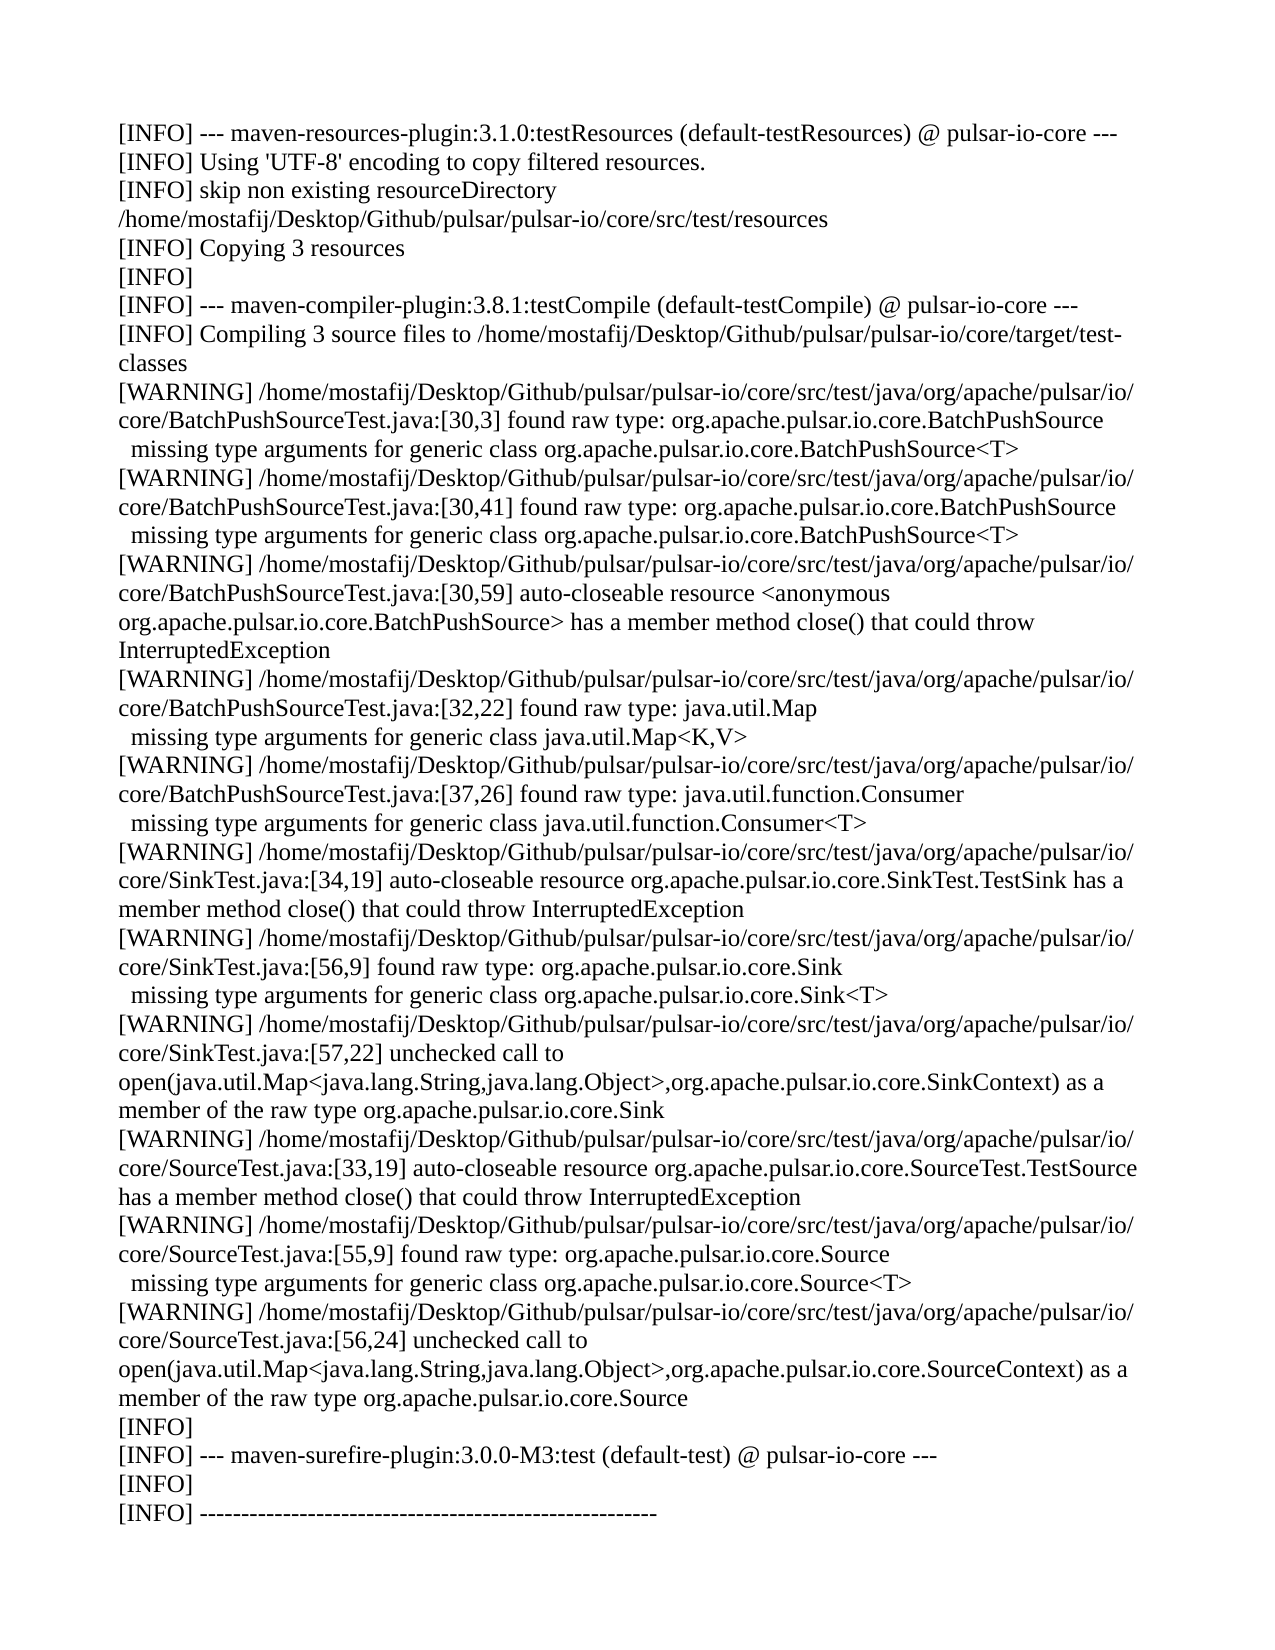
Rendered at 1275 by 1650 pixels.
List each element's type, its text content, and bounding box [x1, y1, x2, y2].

text missing type arguments for generic class org.apache.pulsar.io.core.BatchPushSource<T> [118, 521, 1157, 549]
text [WARNING] /home/mostafij/Desktop/Github/pulsar/pulsar-io/core/src/test/java/org/apache/pulsar/io/core/SinkTest.java:[56,9] found raw type: org.apache.pulsar.io.core.Sink [118, 923, 1157, 981]
text [WARNING] /home/mostafij/Desktop/Github/pulsar/pulsar-io/core/src/test/java/org/apache/pulsar/io/core/SourceTest.java:[55,9] found raw type: org.apache.pulsar.io.core.Source [118, 1211, 1157, 1268]
text [WARNING] /home/mostafij/Desktop/Github/pulsar/pulsar-io/core/src/test/java/org/apache/pulsar/io/core/BatchPushSourceTest.java:[30,3] found raw type: org.apache.pulsar.io.core.BatchPushSource [118, 377, 1157, 434]
text [INFO] [118, 262, 1157, 291]
text [WARNING] /home/mostafij/Desktop/Github/pulsar/pulsar-io/core/src/test/java/org/apache/pulsar/io/core/SourceTest.java:[33,19] auto-closeable resource org.apache.pulsar.io.core.SourceTest.TestSource has a member method close() that could throw InterruptedException [118, 1124, 1157, 1211]
text [WARNING] /home/mostafij/Desktop/Github/pulsar/pulsar-io/core/src/test/java/org/apache/pulsar/io/core/BatchPushSourceTest.java:[30,59] auto-closeable resource <anonymous org.apache.pulsar.io.core.BatchPushSource> has a member method close() that could throw InterruptedException [118, 549, 1157, 664]
text [WARNING] /home/mostafij/Desktop/Github/pulsar/pulsar-io/core/src/test/java/org/apache/pulsar/io/core/SinkTest.java:[57,22] unchecked call to open(java.util.Map<java.lang.String,java.lang.Object>,org.apache.pulsar.io.core.SinkContext) as a member of the raw type org.apache.pulsar.io.core.Sink [118, 1009, 1157, 1124]
text [INFO] skip non existing resourceDirectory /home/mostafij/Desktop/Github/pulsar/pulsar-io/core/src/test/resources [118, 176, 1157, 233]
text [WARNING] /home/mostafij/Desktop/Github/pulsar/pulsar-io/core/src/test/java/org/apache/pulsar/io/core/BatchPushSourceTest.java:[30,41] found raw type: org.apache.pulsar.io.core.BatchPushSource [118, 463, 1157, 521]
text [WARNING] /home/mostafij/Desktop/Github/pulsar/pulsar-io/core/src/test/java/org/apache/pulsar/io/core/SourceTest.java:[56,24] unchecked call to open(java.util.Map<java.lang.String,java.lang.Object>,org.apache.pulsar.io.core.SourceContext) as a member of the raw type org.apache.pulsar.io.core.Source [118, 1297, 1157, 1412]
text [WARNING] /home/mostafij/Desktop/Github/pulsar/pulsar-io/core/src/test/java/org/apache/pulsar/io/core/SinkTest.java:[34,19] auto-closeable resource org.apache.pulsar.io.core.SinkTest.TestSink has a member method close() that could throw InterruptedException [118, 837, 1157, 923]
text [INFO] --- maven-compiler-plugin:3.8.1:testCompile (default-testCompile) @ pulsar-io-core --- [118, 291, 1157, 319]
text [WARNING] /home/mostafij/Desktop/Github/pulsar/pulsar-io/core/src/test/java/org/apache/pulsar/io/core/BatchPushSourceTest.java:[32,22] found raw type: java.util.Map [118, 664, 1157, 722]
text [INFO] Compiling 3 source files to /home/mostafij/Desktop/Github/pulsar/pulsar-io/core/target/test-classes [118, 319, 1157, 377]
text missing type arguments for generic class java.util.Map<K,V> [118, 722, 1157, 751]
text [INFO] [118, 1469, 1157, 1498]
text [INFO] Copying 3 resources [118, 233, 1157, 262]
text [INFO] Using 'UTF-8' encoding to copy filtered resources. [118, 147, 1157, 176]
text [INFO] [118, 1412, 1157, 1441]
text missing type arguments for generic class org.apache.pulsar.io.core.Sink<T> [118, 981, 1157, 1009]
text [INFO] --- maven-surefire-plugin:3.0.0-M3:test (default-test) @ pulsar-io-core --- [118, 1441, 1157, 1469]
text [INFO] --- maven-resources-plugin:3.1.0:testResources (default-testResources) @ pulsar-io-core --- [118, 118, 1157, 147]
text missing type arguments for generic class org.apache.pulsar.io.core.BatchPushSource<T> [118, 434, 1157, 463]
text missing type arguments for generic class java.util.function.Consumer<T> [118, 808, 1157, 837]
text missing type arguments for generic class org.apache.pulsar.io.core.Source<T> [118, 1268, 1157, 1297]
text [WARNING] /home/mostafij/Desktop/Github/pulsar/pulsar-io/core/src/test/java/org/apache/pulsar/io/core/BatchPushSourceTest.java:[37,26] found raw type: java.util.function.Consumer [118, 751, 1157, 808]
text [INFO] ------------------------------------------------------- [118, 1498, 1157, 1527]
